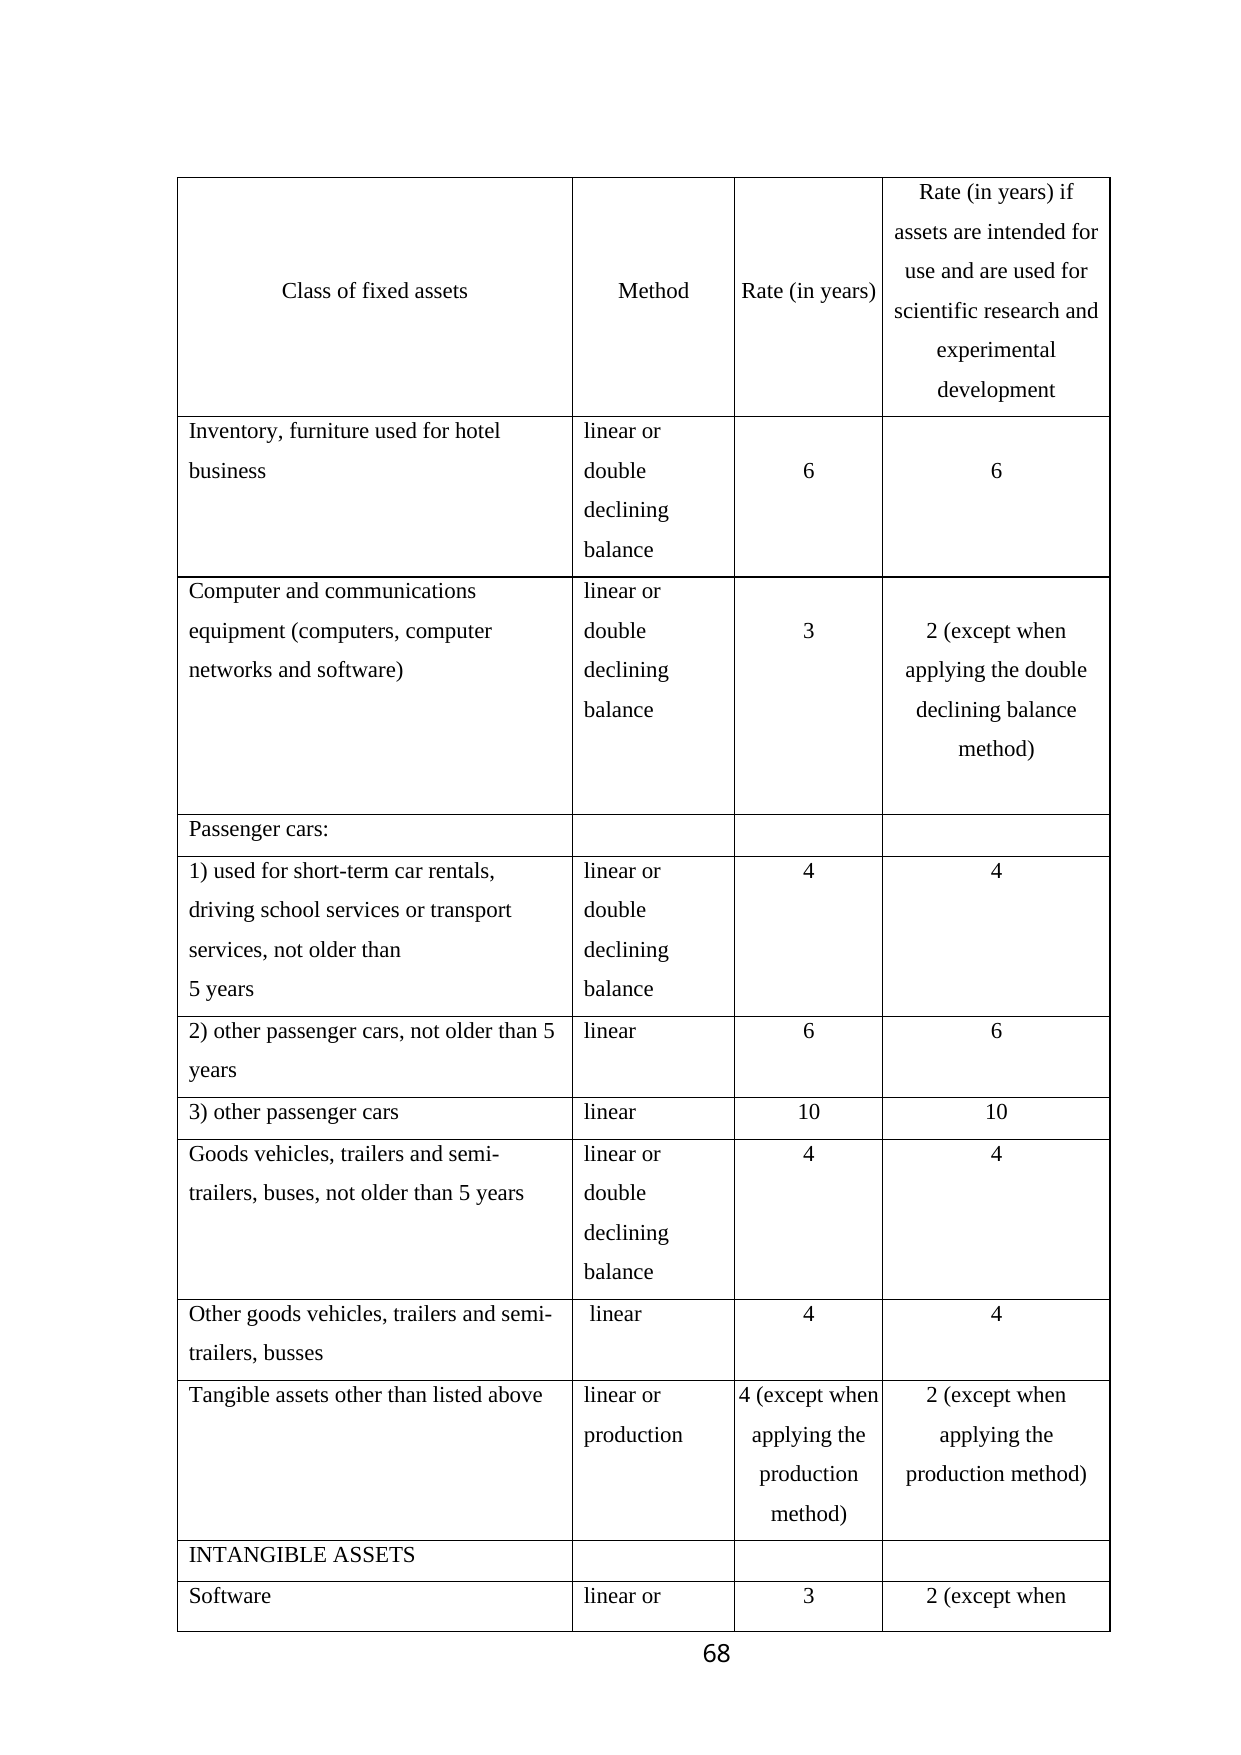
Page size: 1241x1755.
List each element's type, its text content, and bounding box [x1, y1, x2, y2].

table_cell 3 [735, 578, 882, 814]
table_cell linear or double declining balance [573, 578, 734, 814]
table_cell 1) used for short-term car rentals, driving school services or transport services, not older than 5 years [178, 857, 572, 1016]
table_cell linear or production [573, 1381, 734, 1540]
table_cell Other goods vehicles, trailers and semi-trailers, busses [178, 1300, 572, 1380]
table_cell 2) other passenger cars, not older than 5 years [178, 1017, 572, 1097]
table_cell [883, 1541, 1109, 1581]
table_cell 4 [735, 1140, 882, 1299]
table_cell 4 [883, 1140, 1109, 1299]
table_cell 10 [735, 1098, 882, 1139]
table_cell 4 (except when applying the production method) [735, 1381, 882, 1540]
table_cell [573, 815, 734, 856]
table_cell linear or [573, 1582, 734, 1631]
table_cell 2 (except when applying the double declining balance method) [883, 578, 1109, 814]
table_cell INTANGIBLE ASSETS [178, 1541, 572, 1581]
table_header Rate (in years) if assets are intended for use and are used for scientific research and experimental development [883, 178, 1109, 416]
table_cell linear [573, 1098, 734, 1139]
table_cell 4 [735, 857, 882, 1016]
table_cell Software [178, 1582, 572, 1631]
table_cell 4 [883, 857, 1109, 1016]
table_cell 3) other passenger cars [178, 1098, 572, 1139]
table_cell linear or double declining balance [573, 857, 734, 1016]
table_cell 2 (except when applying the production method) [883, 1381, 1109, 1540]
table_cell linear [573, 1017, 734, 1097]
table_cell 4 [883, 1300, 1109, 1380]
table_header Rate (in years) [735, 178, 882, 416]
table_cell 6 [883, 1017, 1109, 1097]
table_cell [735, 1541, 882, 1581]
table_cell [883, 815, 1109, 856]
table_cell 6 [735, 417, 882, 576]
table_cell linear or double declining balance [573, 1140, 734, 1299]
table_cell linear [573, 1300, 734, 1380]
table_cell 3 [735, 1582, 882, 1631]
table_cell linear or double declining balance [573, 417, 734, 576]
table_header Method [573, 178, 734, 416]
table_cell [735, 815, 882, 856]
table_cell Goods vehicles, trailers and semi-trailers, buses, not older than 5 years [178, 1140, 572, 1299]
table_cell 10 [883, 1098, 1109, 1139]
table_cell 6 [883, 417, 1109, 576]
table_cell Tangible assets other than listed above [178, 1381, 572, 1540]
table_cell [573, 1541, 734, 1581]
table_cell 2 (except when [883, 1582, 1109, 1631]
table_cell Passenger cars: [178, 815, 572, 856]
table_cell Computer and communications equipment (computers, computer networks and software) [178, 578, 572, 814]
table_cell 4 [735, 1300, 882, 1380]
table_header Class of fixed assets [178, 178, 572, 416]
table_cell 6 [735, 1017, 882, 1097]
table_cell Inventory, furniture used for hotel business [178, 417, 572, 576]
